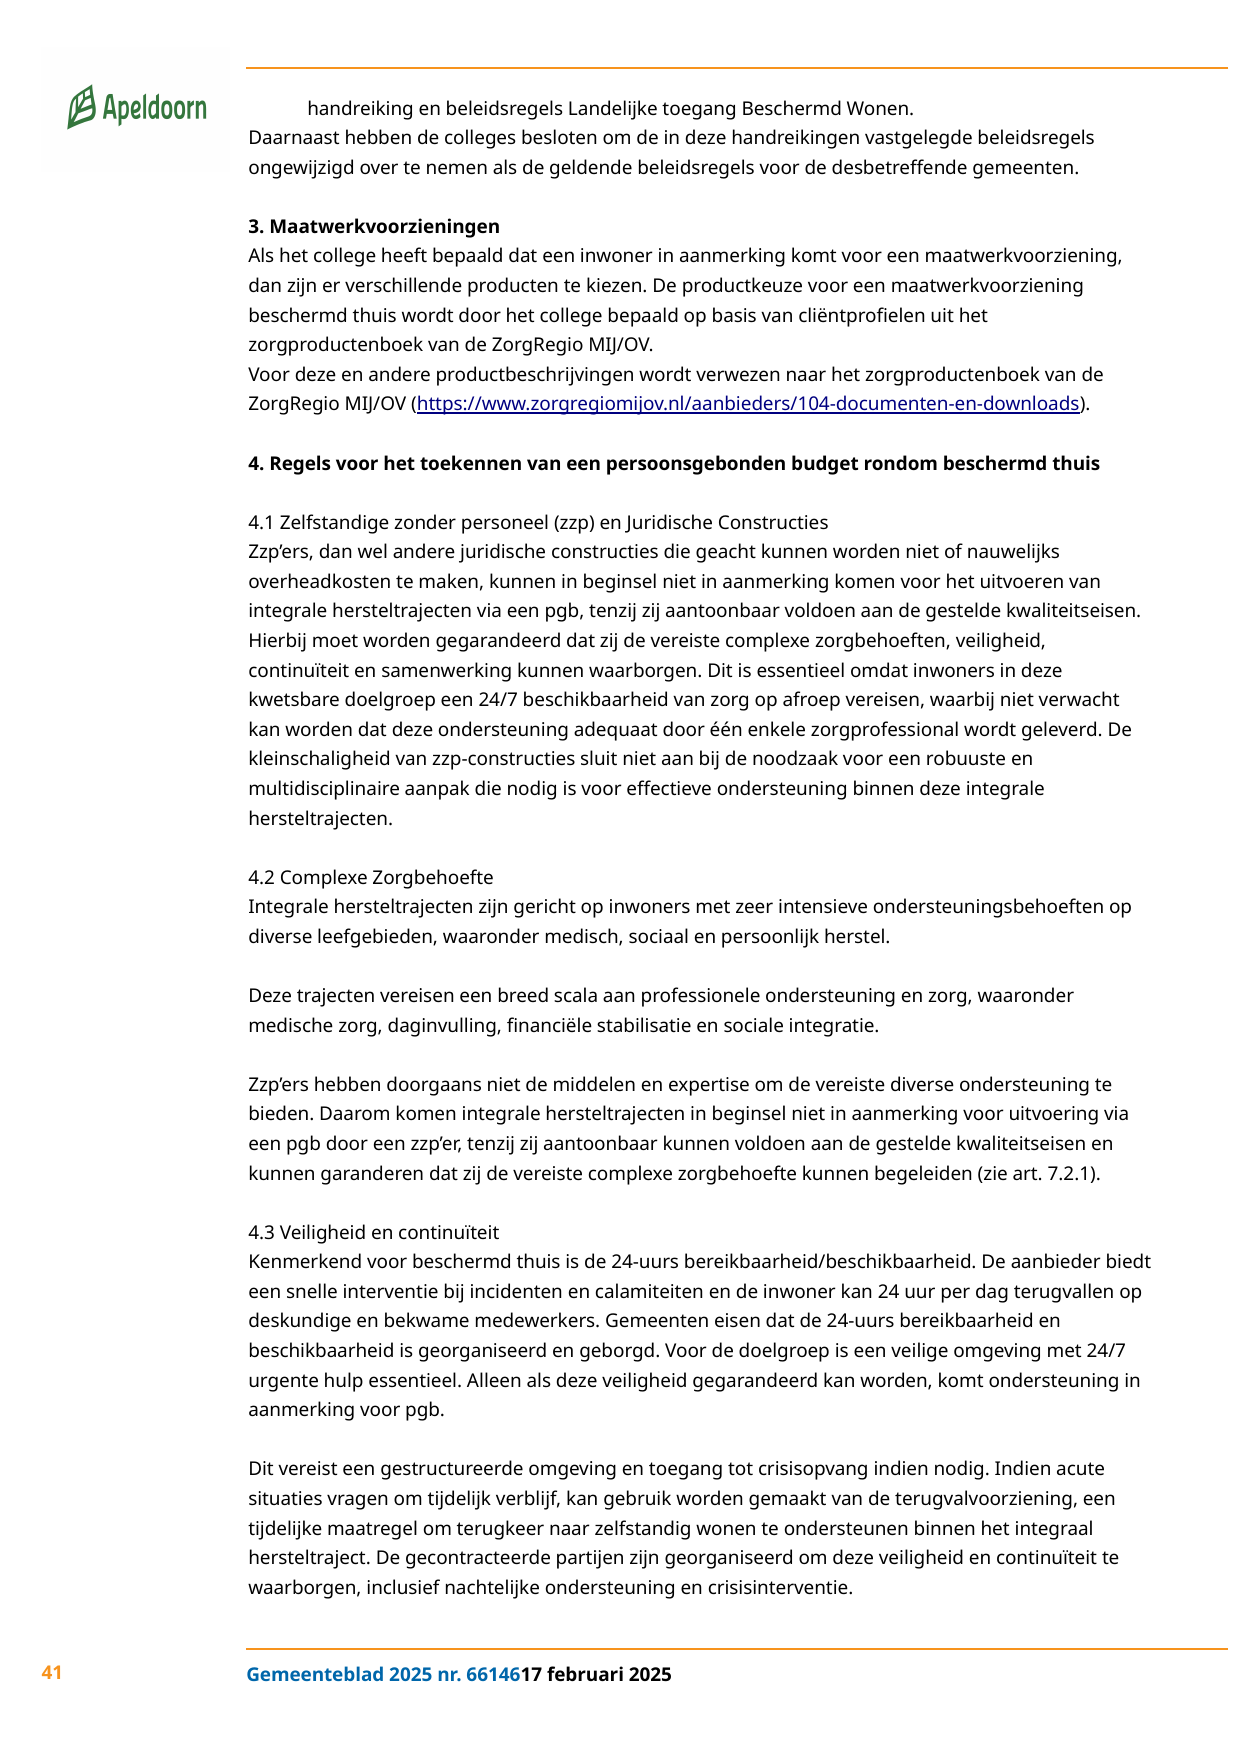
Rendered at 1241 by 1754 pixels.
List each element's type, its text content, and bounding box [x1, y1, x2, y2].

picture [41, 47, 231, 172]
text Zzp’ers hebben doorgaans niet de middelen en expertise om de vereiste diverse ondersteuning te bieden. Daarom komen integrale hersteltrajecten in beginsel niet in aanmerking voor uitvoering via een pgb door een zzp’er, tenzij zij aantoonbaar kunnen voldoen aan de gestelde kwaliteitseisen en kunnen garanderen dat zij de vereiste complexe zorgbehoefte kunnen begeleiden (zie art. 7.2.1). [248, 1071, 1152, 1186]
text 4.1 Zelfstandige zonder personeel (zzp) en Juridische Constructies [248, 509, 1152, 535]
text Als het college heeft bepaald dat een inwoner in aanmerking komt voor een maatwerkvoorziening, dan zijn er verschillende producten te kiezen. De productkeuze voor een maatwerkvoorziening beschermd thuis wordt door het college bepaald op basis van cliëntprofielen uit het zorgproductenboek van de ZorgRegio MIJ/OV. [248, 243, 1152, 357]
text Deze trajecten vereisen een breed scala aan professionele ondersteuning en zorg, waaronder medische zorg, daginvulling, financiële stabilisatie en sociale integratie. [248, 982, 1152, 1038]
text Integrale hersteltrajecten zijn gericht op inwoners met zeer intensieve ondersteuningsbehoeften op diverse leefgebieden, waaronder medisch, sociaal en persoonlijk herstel. [248, 893, 1152, 949]
text 4.3 Veiligheid en continuïteit [248, 1219, 1152, 1245]
text Voor deze en andere productbeschrijvingen wordt verwezen naar het zorgproductenboek van de ZorgRegio MIJ/OV (https://www.zorgregiomijov.nl/aanbieders/104-documenten-en-downloads). [248, 361, 1152, 416]
text Zzp’ers, dan wel andere juridische constructies die geacht kunnen worden niet of nauwelijks overheadkosten te maken, kunnen in beginsel niet in aanmerking komen voor het uitvoeren van integrale hersteltrajecten via een pgb, tenzij zij aantoonbaar voldoen aan de gestelde kwaliteitseisen. Hierbij moet worden gegarandeerd dat zij de vereiste complexe zorgbehoeften, veiligheid, continuïteit en samenwerking kunnen waarborgen. Dit is essentieel omdat inwoners in deze kwetsbare doelgroep een 24/7 beschikbaarheid van zorg op afroep vereisen, waarbij niet verwacht kan worden dat deze ondersteuning adequaat door één enkele zorgprofessional wordt geleverd. De kleinschaligheid van zzp-constructies sluit niet aan bij de noodzaak voor een robuuste en multidisciplinaire aanpak die nodig is voor effectieve ondersteuning binnen deze integrale hersteltrajecten. [248, 538, 1152, 831]
text 4. Regels voor het toekennen van een persoonsgebonden budget rondom beschermd thuis [248, 450, 1152, 476]
text Dit vereist een gestructureerde omgeving en toegang tot crisisopvang indien nodig. Indien acute situaties vragen om tijdelijk verblijf, kan gebruik worden gemaakt van de terugvalvoorziening, een tijdelijke maatregel om terugkeer naar zelfstandig wonen te ondersteunen binnen het integraal hersteltraject. De gecontracteerde partijen zijn georganiseerd om deze veiligheid en continuïteit te waarborgen, inclusief nachtelijke ondersteuning en crisisinterventie. [248, 1456, 1152, 1600]
text 4.2 Complexe Zorgbehoefte [248, 864, 1152, 890]
text Kenmerkend voor beschermd thuis is de 24-uurs bereikbaarheid/beschikbaarheid. De aanbieder biedt een snelle interventie bij incidenten en calamiteiten en de inwoner kan 24 uur per dag terugvallen op deskundige en bekwame medewerkers. Gemeenten eisen dat de 24-uurs bereikbaarheid en beschikbaarheid is georganiseerd en geborgd. Voor de doelgroep is een veilige omgeving met 24/7 urgente hulp essentieel. Alleen als deze veiligheid gegarandeerd kan worden, komt ondersteuning in aanmerking voor pgb. [248, 1248, 1152, 1422]
text 3. Maatwerkvoorzieningen [248, 213, 1152, 239]
list handreiking en beleidsregels Landelijke toegang Beschermd Wonen. [248, 95, 1152, 121]
text Daarnaast hebben de colleges besloten om de in deze handreikingen vastgelegde beleidsregels ongewijzigd over te nemen als de geldende beleidsregels voor de desbetreffende gemeenten. [248, 124, 1152, 180]
